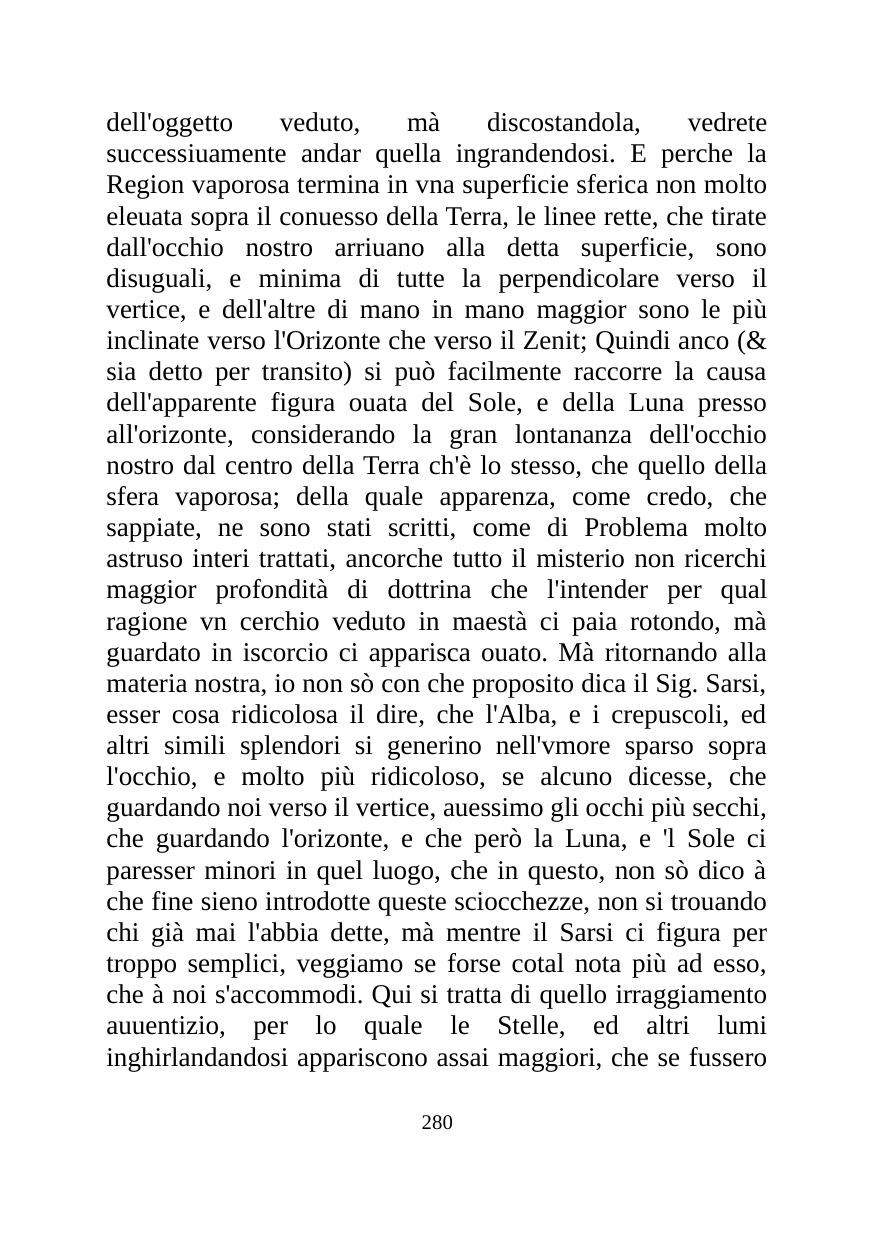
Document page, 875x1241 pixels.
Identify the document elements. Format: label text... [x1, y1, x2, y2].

text dell'oggetto veduto, mà discostandola, vedrete successiuamente andar quella ingrandendosi. E perche la Region vaporosa termina in vna superficie sferica non molto eleuata sopra il conuesso della Terra, le linee rette, che tirate dall'occhio nostro arriuano alla detta superficie, sono disuguali, e minima di tutte la perpendicolare verso il vertice, e dell'altre di mano in mano maggior sono le più inclinate verso l'Orizonte che verso il Zenit; Quindi anco (& sia detto per transito) si può facilmente raccorre la causa dell'apparente figura ouata del Sole, e della Luna presso all'orizonte, considerando la gran lontananza dell'occhio nostro dal centro della Terra ch'è lo stesso, che quello della sfera vaporosa; della quale apparenza, come credo, che sappiate, ne sono stati scritti, come di Problema molto astruso interi trattati, ancorche tutto il misterio non ricerchi maggior profondità di dottrina che l'intender per qual ragione vn cerchio veduto in maestà ci paia rotondo, mà guardato in iscorcio ci apparisca ouato. Mà ritornando alla materia nostra, io non sò con che proposito dica il Sig. Sarsi, esser cosa ridicolosa il dire, che l'Alba, e i crepuscoli, ed altri simili splendori si generino nell'vmore sparso sopra l'occhio, e molto più ridicoloso, se alcuno dicesse, che guardando noi verso il vertice, auessimo gli occhi più secchi, che guardando l'orizonte, e che però la Luna, e 'l Sole ci paresser minori in quel luogo, che in questo, non sò dico à che fine sieno introdotte queste sciocchezze, non si trouando chi già mai l'abbia dette, mà mentre il Sarsi ci figura per troppo semplici, veggiamo se forse cotal nota più ad esso, che à noi s'accommodi. Qui si tratta di quello irraggiamento auuentizio, per lo quale le Stelle, ed altri lumi inghirlandandosi appariscono assai maggiori, che se fussero [106, 106, 768, 1072]
